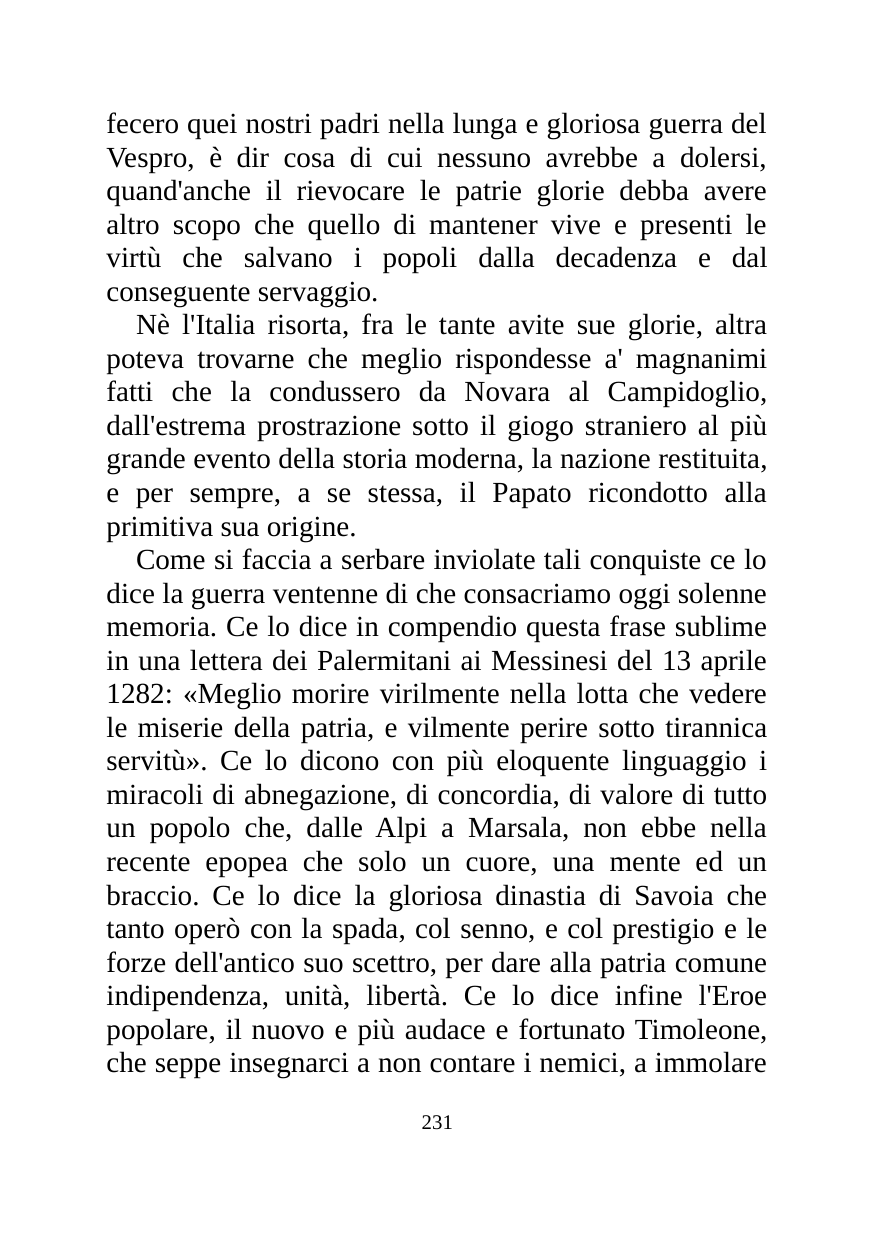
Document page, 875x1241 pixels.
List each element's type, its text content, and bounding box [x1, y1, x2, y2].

text Come si faccia a serbare inviolate tali conquiste ce lo dice la guerra ventenne di che consacriamo oggi solenne memoria. Ce lo dice in compendio questa frase sublime in una lettera dei Palermitani ai Messinesi del 13 aprile 1282: «Meglio morire virilmente nella lotta che vedere le miserie della patria, e vilmente perire sotto tirannica servitù». Ce lo dicono con più eloquente linguaggio i miracoli di abnegazione, di concordia, di valore di tutto un popolo che, dalle Alpi a Marsala, non ebbe nella recente epopea che solo un cuore, una mente ed un braccio. Ce lo dice la gloriosa dinastia di Savoia che tanto operò con la spada, col senno, e col prestigio e le forze dell'antico suo scettro, per dare alla patria comune indipendenza, unità, libertà. Ce lo dice infine l'Eroe popolare, il nuovo e più audace e fortunato Timoleone, che seppe insegnarci a non contare i nemici, a immolare [106, 542, 768, 1079]
text fecero quei nostri padri nella lunga e gloriosa guerra del Vespro, è dir cosa di cui nessuno avrebbe a dolersi, quand'anche il rievocare le patrie glorie debba avere altro scopo che quello di mantener vive e presenti le virtù che salvano i popoli dalla decadenza e dal conseguente servaggio. [106, 106, 768, 307]
text Nè l'Italia risorta, fra le tante avite sue glorie, altra poteva trovarne che meglio rispondesse a' magnanimi fatti che la condussero da Novara al Campidoglio, dall'estrema prostrazione sotto il giogo straniero al più grande evento della storia moderna, la nazione restituita, e per sempre, a se stessa, il Papato ricondotto alla primitiva sua origine. [106, 307, 768, 542]
